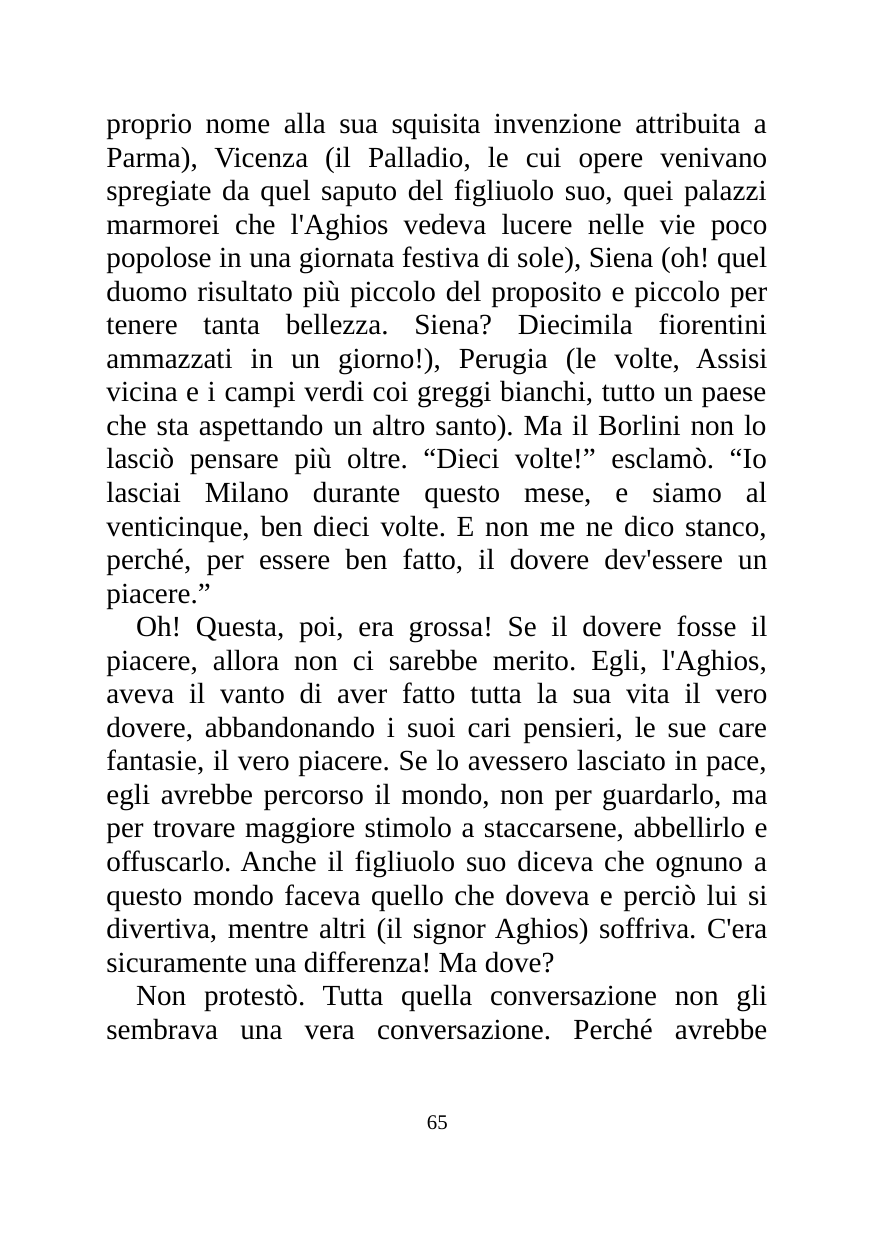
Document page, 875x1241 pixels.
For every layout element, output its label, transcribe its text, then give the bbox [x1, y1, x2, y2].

text Oh! Questa, poi, era grossa! Se il dovere fosse il piacere, allora non ci sarebbe merito. Egli, l'Aghios, aveva il vanto di aver fatto tutta la sua vita il vero dovere, abbandonando i suoi cari pensieri, le sue care fantasie, il vero piacere. Se lo avessero lasciato in pace, egli avrebbe percorso il mondo, non per guardarlo, ma per trovare maggiore stimolo a staccarsene, abbellirlo e offuscarlo. Anche il figliuolo suo diceva che ognuno a questo mondo faceva quello che doveva e perciò lui si divertiva, mentre altri (il signor Aghios) soffriva. C'era sicuramente una differenza! Ma dove? [106, 609, 768, 978]
text proprio nome alla sua squisita invenzione attribuita a Parma), Vicenza (il Palladio, le cui opere venivano spregiate da quel saputo del figliuolo suo, quei palazzi marmorei che l'Aghios vedeva lucere nelle vie poco popolose in una giornata festiva di sole), Siena (oh! quel duomo risultato più piccolo del proposito e piccolo per tenere tanta bellezza. Siena? Diecimila fiorentini ammazzati in un giorno!), Perugia (le volte, Assisi vicina e i campi verdi coi greggi bianchi, tutto un paese che sta aspettando un altro santo). Ma il Borlini non lo lasciò pensare più oltre. “Dieci volte!” esclamò. “Io lasciai Milano durante questo mese, e siamo al venticinque, ben dieci volte. E non me ne dico stanco, perché, per essere ben fatto, il dovere dev'essere un piacere.” [106, 106, 768, 609]
text Non protestò. Tutta quella conversazione non gli sembrava una vera conversazione. Perché avrebbe [106, 978, 768, 1045]
